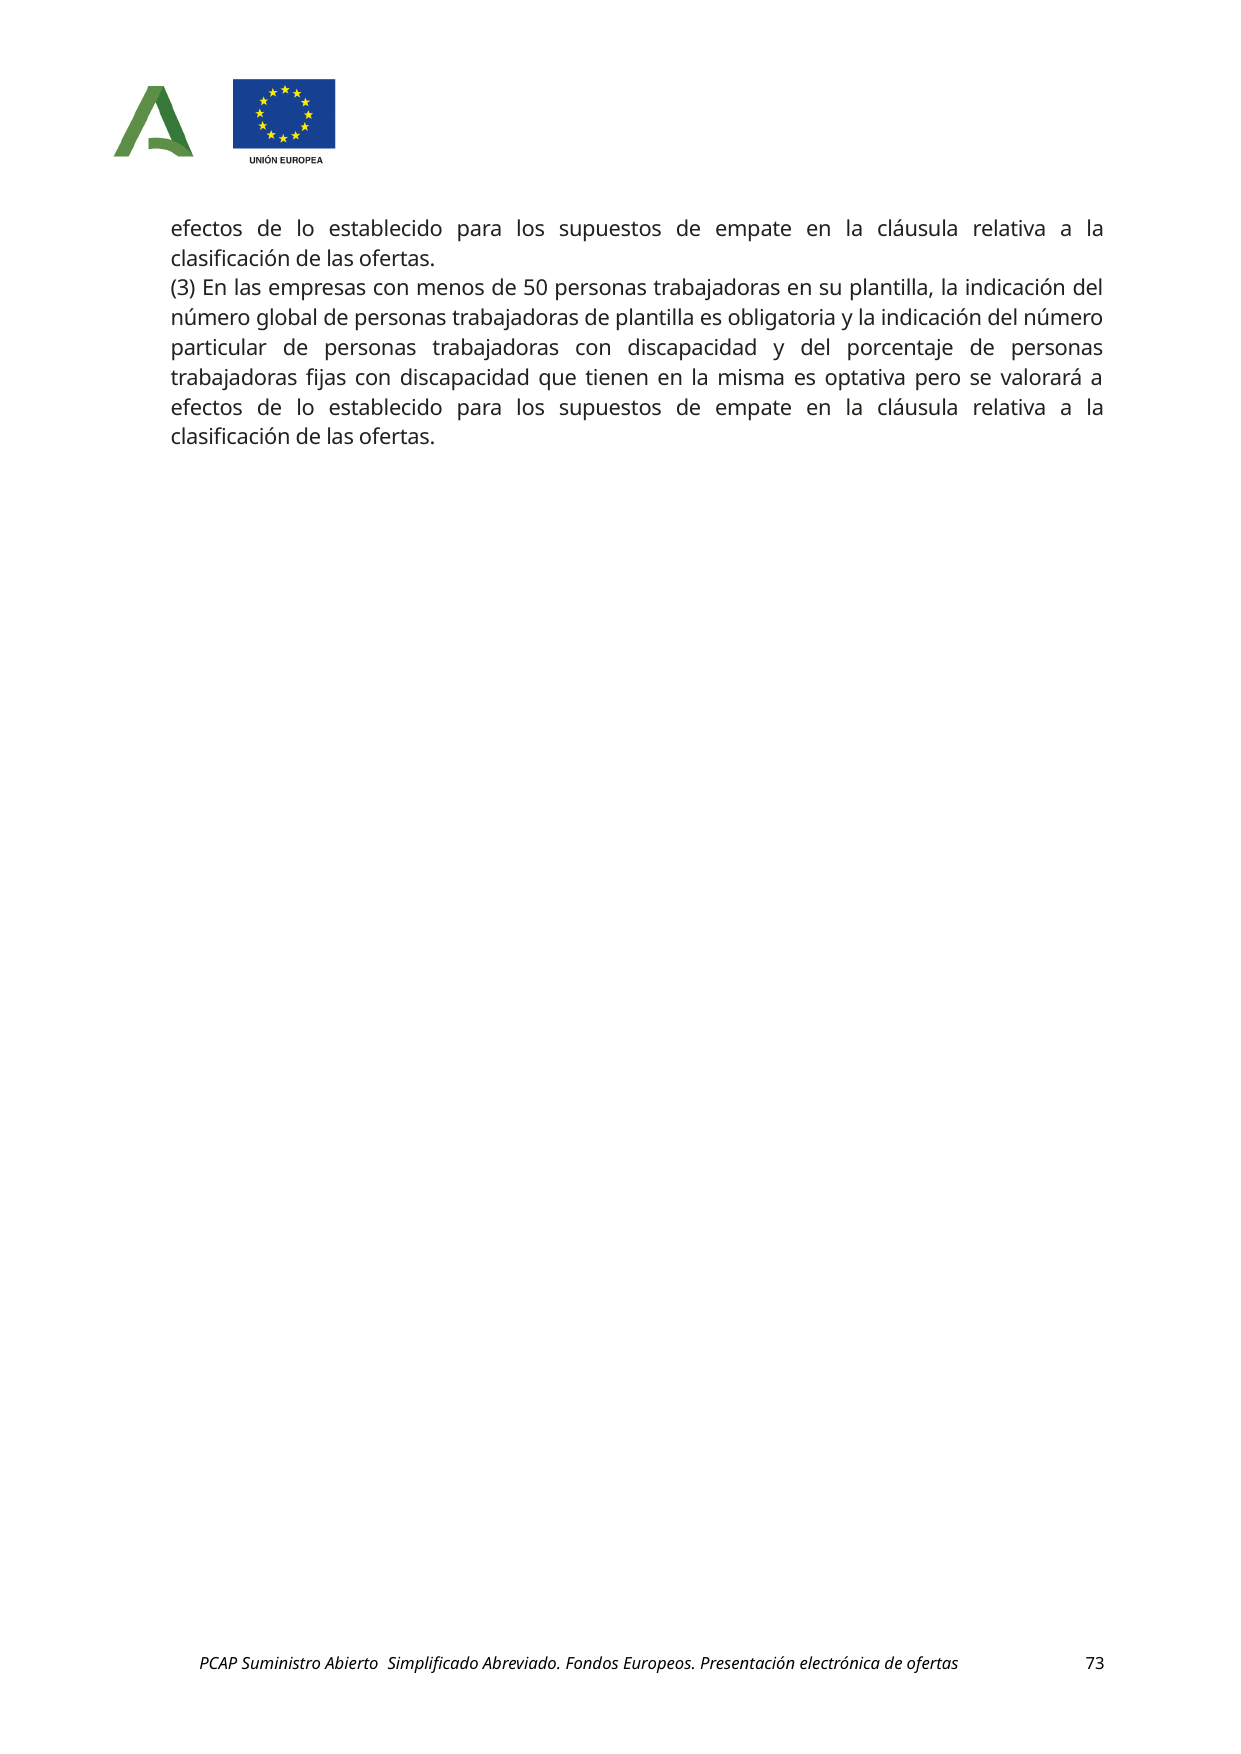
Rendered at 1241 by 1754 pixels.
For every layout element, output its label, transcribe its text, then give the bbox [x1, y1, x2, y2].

picture [221, 73, 347, 171]
list (3) En las empresas con menos de 50 personas trabajadoras en su plantilla, la indicación del número global de personas trabajadoras de plantilla es obligatoria y la indicación del número particular de personas trabajadoras con discapacidad y del porcentaje de personas trabajadoras fijas con discapacidad que tienen en la misma es optativa pero se valorará a efectos de lo establecido para los supuestos de empate en la cláusula relativa a la clasificación de las ofertas. [133, 272, 1104, 451]
picture [109, 81, 198, 161]
list efectos de lo establecido para los supuestos de empate en la cláusula relativa a la clasificación de las ofertas. [133, 213, 1104, 272]
